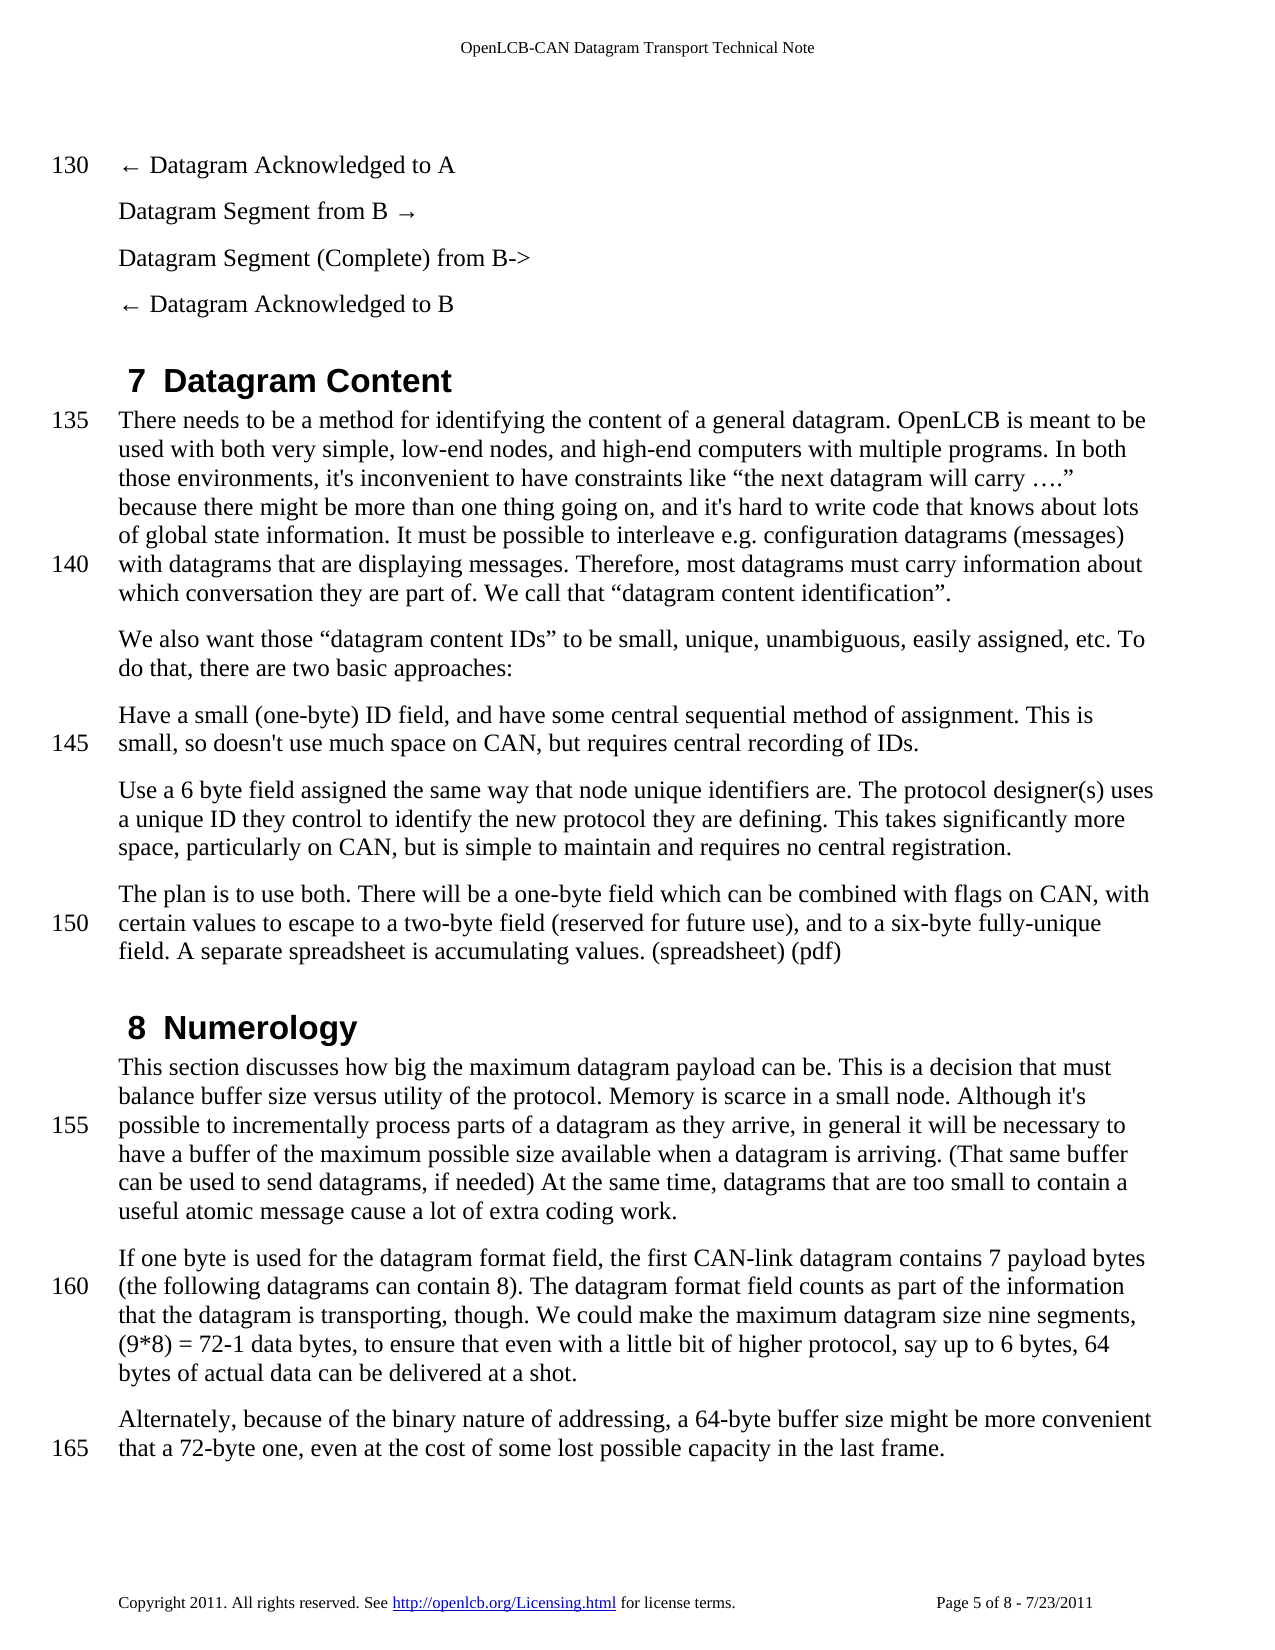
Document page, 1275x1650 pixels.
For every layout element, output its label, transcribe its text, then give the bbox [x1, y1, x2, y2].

text ← Datagram Acknowledged to A [118, 150, 1157, 179]
text This section discusses how big the maximum datagram payload can be. This is a decision that must balance buffer size versus utility of the protocol. Memory is scarce in a small node. Although it's possible to incrementally process parts of a datagram as they arrive, in general it will be necessary to have a buffer of the maximum possible size available when a datagram is arriving. (That same buffer can be used to send datagrams, if needed) At the same time, datagrams that are too small to contain a useful atomic message cause a lot of extra coding work. [118, 1052, 1157, 1225]
text If one byte is used for the datagram format field, the first CAN-link datagram contains 7 payload bytes (the following datagrams can contain 8). The datagram format field counts as part of the information that the datagram is transporting, though. We could make the maximum datagram size nine segments, (9*8) = 72-1 data bytes, to ensure that even with a little bit of higher protocol, say up to 6 bytes, 64 bytes of actual data can be delivered at a shot. [118, 1243, 1157, 1386]
text Datagram Segment (Complete) from B-> [118, 243, 1157, 272]
text The plan is to use both. There will be a one-byte field which can be combined with flags on CAN, with certain values to escape to a two-byte field (reserved for future use), and to a six-byte fully-unique field. A separate spreadsheet is accumulating values. (spreadsheet) (pdf) [118, 879, 1157, 965]
text Datagram Segment from B → [118, 196, 1157, 225]
text Have a small (one-byte) ID field, and have some central sequential method of assignment. This is small, so doesn't use much space on CAN, but requires central recording of IDs. [118, 700, 1157, 757]
subtitle Datagram Content [118, 361, 1157, 399]
text Use a 6 byte field assigned the same way that node unique identifiers are. The protocol designer(s) uses a unique ID they control to identify the new protocol they are defining. This takes significantly more space, particularly on CAN, but is simple to maintain and requires no central registration. [118, 775, 1157, 861]
subtitle Numerology [118, 1008, 1157, 1046]
text Alternately, because of the binary nature of addressing, a 64-byte buffer size might be more convenient that a 72-byte one, even at the cost of some lost possible capacity in the last frame. [118, 1404, 1157, 1462]
text We also want those “datagram content IDs” to be small, unique, unambiguous, easily assigned, etc. To do that, there are two basic approaches: [118, 624, 1157, 682]
text ← Datagram Acknowledged to B [118, 289, 1157, 318]
text There needs to be a method for identifying the content of a general datagram. OpenLCB is meant to be used with both very simple, low-end nodes, and high-end computers with multiple programs. In both those environments, it's inconvenient to have constraints like “the next datagram will carry ….” because there might be more than one thing going on, and it's hard to write code that knows about lots of global state information. It must be possible to interleave e.g. configuration datagrams (messages) with datagrams that are displaying messages. Therefore, most datagrams must carry information about which conversation they are part of. We call that “datagram content identification”. [118, 406, 1157, 607]
